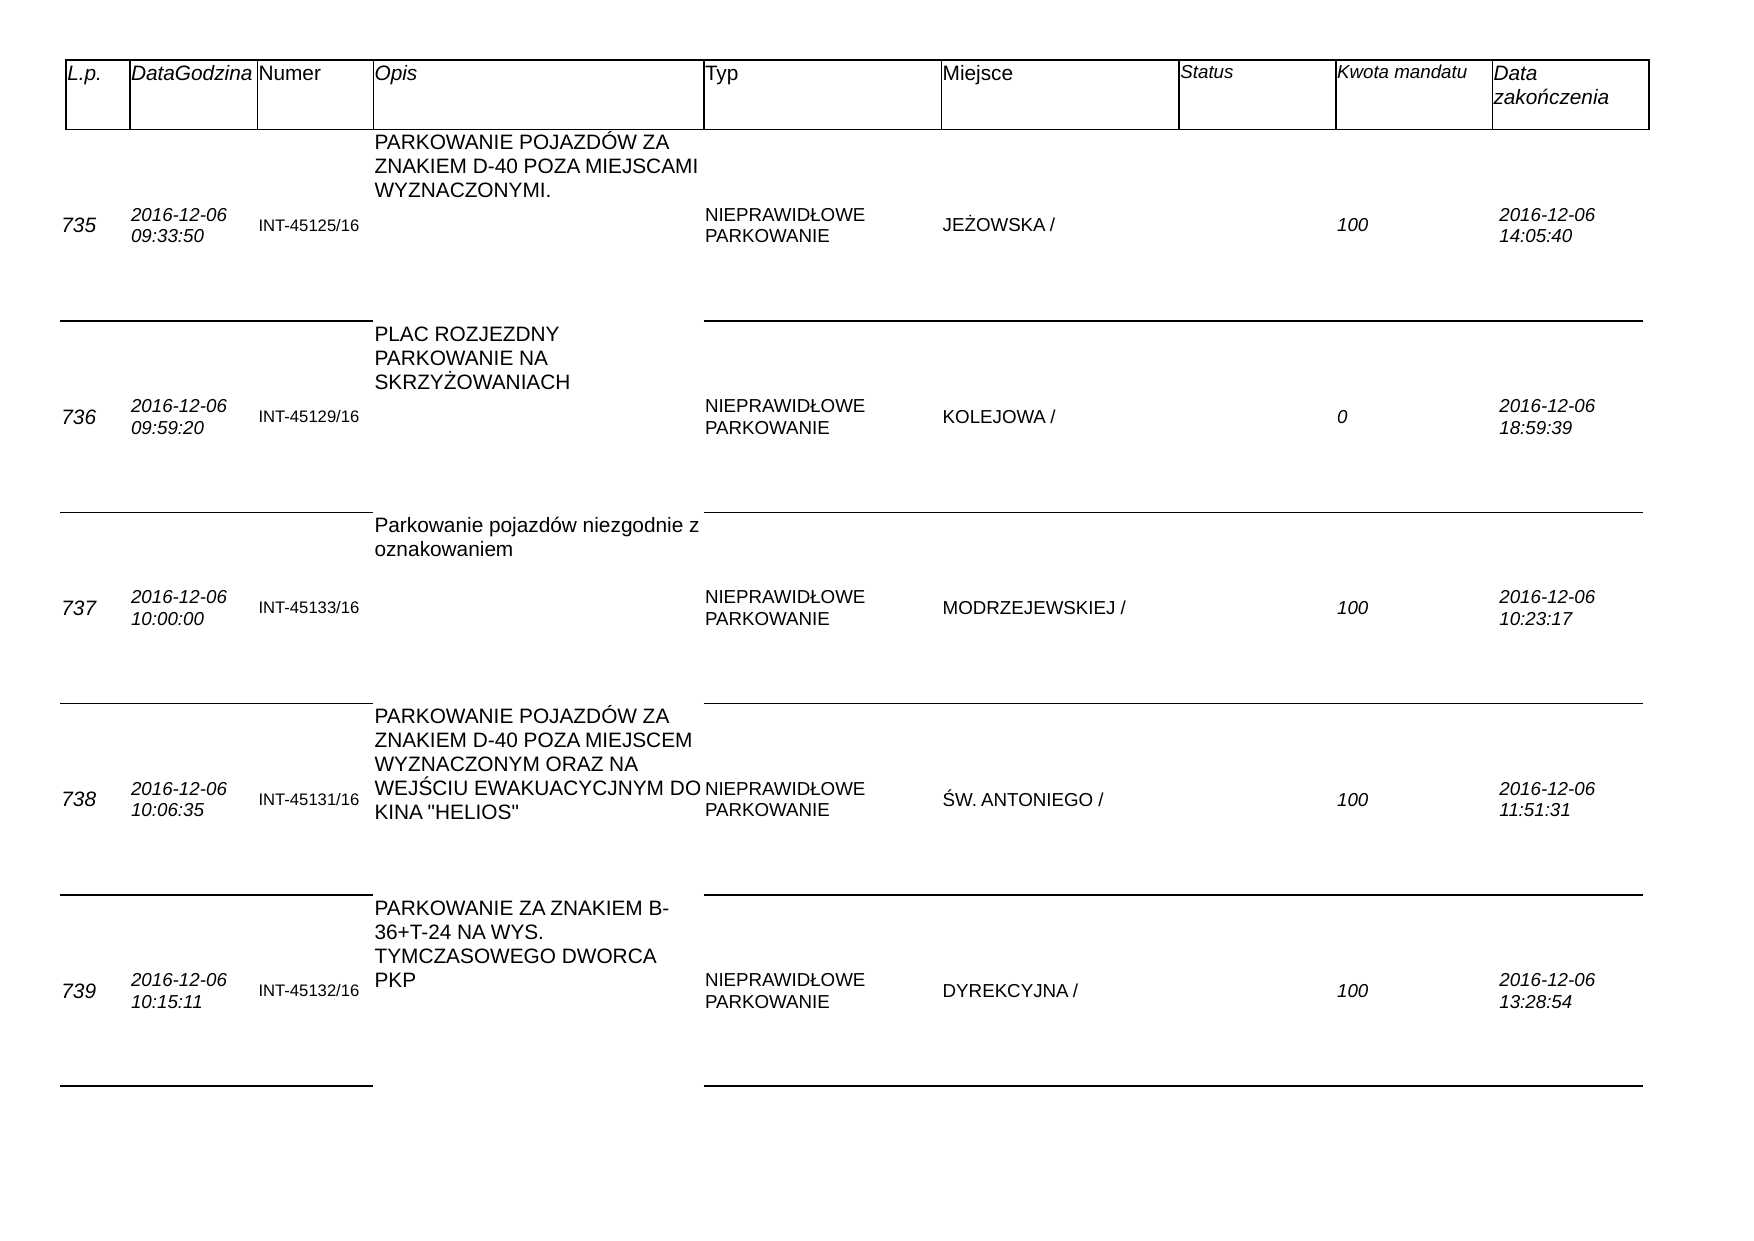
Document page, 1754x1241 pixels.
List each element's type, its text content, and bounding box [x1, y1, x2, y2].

table_cell [1179, 513, 1336, 703]
table_cell 2016-12-06 10:00:00 [130, 513, 257, 703]
table_cell 737 [60, 513, 130, 703]
table_cell [1643, 894, 1649, 1085]
table_cell [1643, 320, 1649, 511]
table_cell 736 [60, 322, 130, 511]
table_cell 2016-12-06 18:59:39 [1498, 322, 1643, 511]
table_cell INT-45125/16 [257, 130, 373, 320]
table_cell NIEPRAWIDŁOWE PARKOWANIE [704, 322, 941, 511]
table_header Typ [705, 61, 941, 129]
table_cell 2016-12-06 11:51:31 [1498, 704, 1643, 894]
table_cell INT-45131/16 [257, 704, 373, 894]
table_cell 738 [60, 704, 130, 894]
table_cell 2016-12-06 10:06:35 [130, 704, 257, 894]
table_header Numer [258, 61, 373, 129]
table_cell 2016-12-06 09:33:50 [130, 130, 257, 320]
table_cell Parkowanie pojazdów niezgodnie z oznakowaniem [373, 511, 704, 703]
table_header L.p. [67, 61, 129, 129]
table_cell INT-45132/16 [257, 896, 373, 1085]
table_header Kwota mandatu [1337, 61, 1492, 129]
table_cell KOLEJOWA / [941, 322, 1179, 511]
table_cell PLAC ROZJEZDNY PARKOWANIE NA SKRZYŻOWANIACH [373, 320, 704, 511]
table_cell [1179, 896, 1336, 1085]
table_cell [1643, 703, 1649, 894]
table_cell 100 [1336, 130, 1498, 320]
table_cell 100 [1336, 896, 1498, 1085]
table_header Opis [374, 61, 703, 129]
table_cell [1179, 322, 1336, 511]
table_cell DYREKCYJNA / [941, 896, 1179, 1085]
table_cell 100 [1336, 513, 1498, 703]
table_cell PARKOWANIE POJAZDÓW ZA ZNAKIEM D-40 POZA MIEJSCAMI WYZNACZONYMI. [373, 130, 704, 320]
table_cell MODRZEJEWSKIEJ / [941, 513, 1179, 703]
table_cell 2016-12-06 14:05:40 [1498, 130, 1643, 320]
table_cell [1643, 511, 1649, 703]
table_cell NIEPRAWIDŁOWE PARKOWANIE [704, 130, 941, 320]
table_cell 0 [1336, 322, 1498, 511]
table_cell ŚW. ANTONIEGO / [941, 704, 1179, 894]
table_header Status [1180, 61, 1335, 129]
table_header Data zakończenia [1493, 61, 1648, 129]
table_cell NIEPRAWIDŁOWE PARKOWANIE [704, 896, 941, 1085]
table_cell 2016-12-06 09:59:20 [130, 322, 257, 511]
table_cell 2016-12-06 13:28:54 [1498, 896, 1643, 1085]
table_cell JEŻOWSKA / [941, 130, 1179, 320]
table_cell INT-45129/16 [257, 322, 373, 511]
table_header [60, 59, 65, 129]
table_cell NIEPRAWIDŁOWE PARKOWANIE [704, 513, 941, 703]
table_cell NIEPRAWIDŁOWE PARKOWANIE [704, 704, 941, 894]
table_header Miejsce [942, 61, 1178, 129]
table_header DataGodzina [131, 61, 257, 129]
table_cell 2016-12-06 10:23:17 [1498, 513, 1643, 703]
table_cell 739 [60, 896, 130, 1085]
table_cell [1179, 130, 1336, 320]
table_cell PARKOWANIE ZA ZNAKIEM B-36+T-24 NA WYS. TYMCZASOWEGO DWORCA PKP [373, 894, 704, 1085]
table_cell 735 [60, 129, 130, 320]
table_cell [1643, 130, 1649, 320]
table_cell PARKOWANIE POJAZDÓW ZA ZNAKIEM D-40 POZA MIEJSCEM WYZNACZONYM ORAZ NA WEJŚCIU EWAKUACYCJNYM DO KINA "HELIOS" [373, 703, 704, 894]
table_cell 100 [1336, 704, 1498, 894]
table_cell 2016-12-06 10:15:11 [130, 896, 257, 1085]
table_cell [1179, 704, 1336, 894]
table_cell INT-45133/16 [257, 513, 373, 703]
